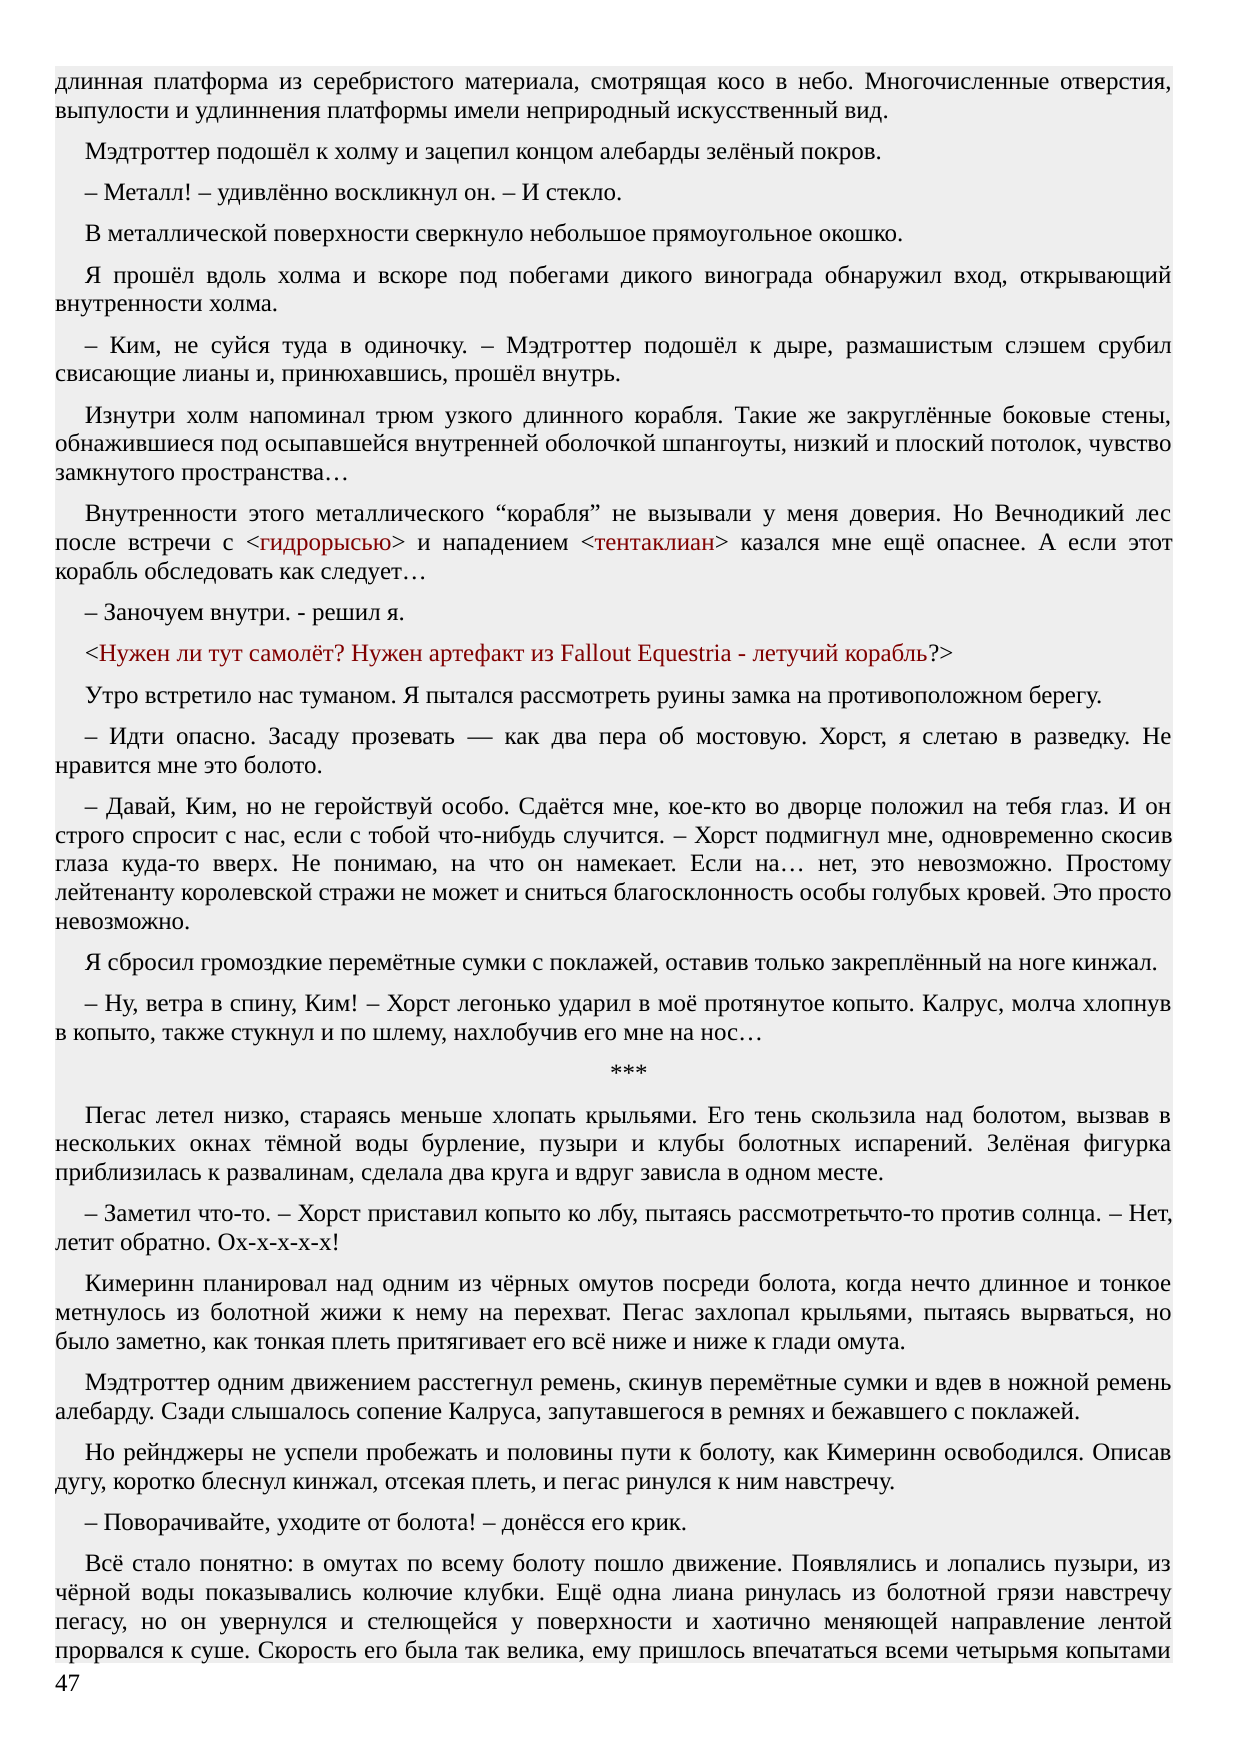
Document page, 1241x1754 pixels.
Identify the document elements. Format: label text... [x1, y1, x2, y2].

text Я сбросил громоздкие перемётные сумки с поклажей, оставив только закреплённый на ноге кинжал. [55, 947, 1173, 976]
text В металлической поверхности сверкнуло небольшое прямоугольное окошко. [55, 218, 1173, 247]
text – Давай, Ким, но не геройствуй особо. Сдаётся мне, кое-кто во дворце положил на тебя глаз. И он строго спросит с нас, если с тобой что-нибудь случится. – Хорст подмигнул мне, одновременно скосив глаза куда-то вверх. Не понимаю, на что он намекает. Если на… нет, это невозможно. Простому лейтенанту королевской стражи не может и сниться благосклонность особы голубых кровей. Это просто невозможно. [55, 791, 1173, 935]
text *** [55, 1058, 1173, 1087]
text – Ким, не суйся туда в одиночку. – Мэдтроттер подошёл к дыре, размашистым слэшем срубил свисающие лианы и, принюхавшись, прошёл внутрь. [55, 330, 1173, 387]
text – Металл! – удивлённо воскликнул он. – И стекло. [55, 177, 1173, 206]
text – Заметил что-то. – Хорст приставил копыто ко лбу, пытаясь рассмотретьчто-то против солнца. – Нет, летит обратно. Ох-х-х-х-х! [55, 1198, 1173, 1256]
text Внутренности этого металлического “корабля” не вызывали у меня доверия. Но Вечнодикий лес после встречи с <гидрорысью> и нападением <тентаклиан> казался мне ещё опаснее. А если этот корабль обследовать как следует… [55, 498, 1173, 585]
text <Нужен ли тут самолёт? Нужен артефакт из Fallout Equestria - летучий корабль?> [55, 638, 1173, 667]
text Пегас летел низко, стараясь меньше хлопать крыльями. Его тень скользила над болотом, вызвав в нескольких окнах тёмной воды бурление, пузыри и клубы болотных испарений. Зелёная фигурка приблизилась к развалинам, сделала два круга и вдруг зависла в одном месте. [55, 1100, 1173, 1186]
text – Поворачивайте, уходите от болота! – донёсся его крик. [55, 1507, 1173, 1536]
text Изнутри холм напоминал трюм узкого длинного корабля. Такие же закруглённые боковые стены, обнажившиеся под осыпавшейся внутренней оболочкой шпангоуты, низкий и плоский потолок, чувство замкнутого пространства… [55, 400, 1173, 486]
text – Заночуем внутри. - решил я. [55, 597, 1173, 626]
text – Ну, ветра в спину, Ким! – Хорст легонько ударил в моё протянутое копыто. Калрус, молча хлопнув в копыто, также стукнул и по шлему, нахлобучив его мне на нос… [55, 988, 1173, 1046]
text Я прошёл вдоль холма и вскоре под побегами дикого винограда обнаружил вход, открывающий внутренности холма. [55, 260, 1173, 317]
text Мэдтроттер подошёл к холму и зацепил концом алебарды зелёный покров. [55, 136, 1173, 165]
text Утро встретило нас туманом. Я пытался рассмотреть руины замка на противоположном берегу. [55, 680, 1173, 708]
text Но рейнджеры не успели пробежать и половины пути к болоту, как Кимеринн освободился. Описав дугу, коротко блеснул кинжал, отсекая плеть, и пегас ринулся к ним навстречу. [55, 1437, 1173, 1495]
text – Идти опасно. Засаду прозевать — как два пера об мостовую. Хорст, я слетаю в разведку. Не нравится мне это болото. [55, 721, 1173, 778]
text Мэдтроттер одним движением расстегнул ремень, скинув перемётные сумки и вдев в ножной ремень алебарду. Сзади слышалось сопение Калруса, запутавшегося в ремнях и бежавшего с поклажей. [55, 1367, 1173, 1425]
text Всё стало понятно: в омутах по всему болоту пошло движение. Появлялись и лопались пузыри, из чёрной воды показывались колючие клубки. Ещё одна лиана ринулась из болотной грязи навстречу пегасу, но он увернулся и стелющейся у поверхности и хаотично меняющей направление лентой прорвался к суше. Скорость его была так велика, ему пришлось впечататься всеми четырьмя копытами [55, 1548, 1173, 1663]
text длинная платформа из серебристого материала, смотрящая косо в небо. Многочисленные отверстия, выпулости и удлиннения платформы имели неприродный искусственный вид. [55, 66, 1173, 123]
text Кимеринн планировал над одним из чёрных омутов посреди болота, когда нечто длинное и тонкое метнулось из болотной жижи к нему на перехват. Пегас захлопал крыльями, пытаясь вырваться, но было заметно, как тонкая плеть притягивает его всё ниже и ниже к глади омута. [55, 1268, 1173, 1355]
